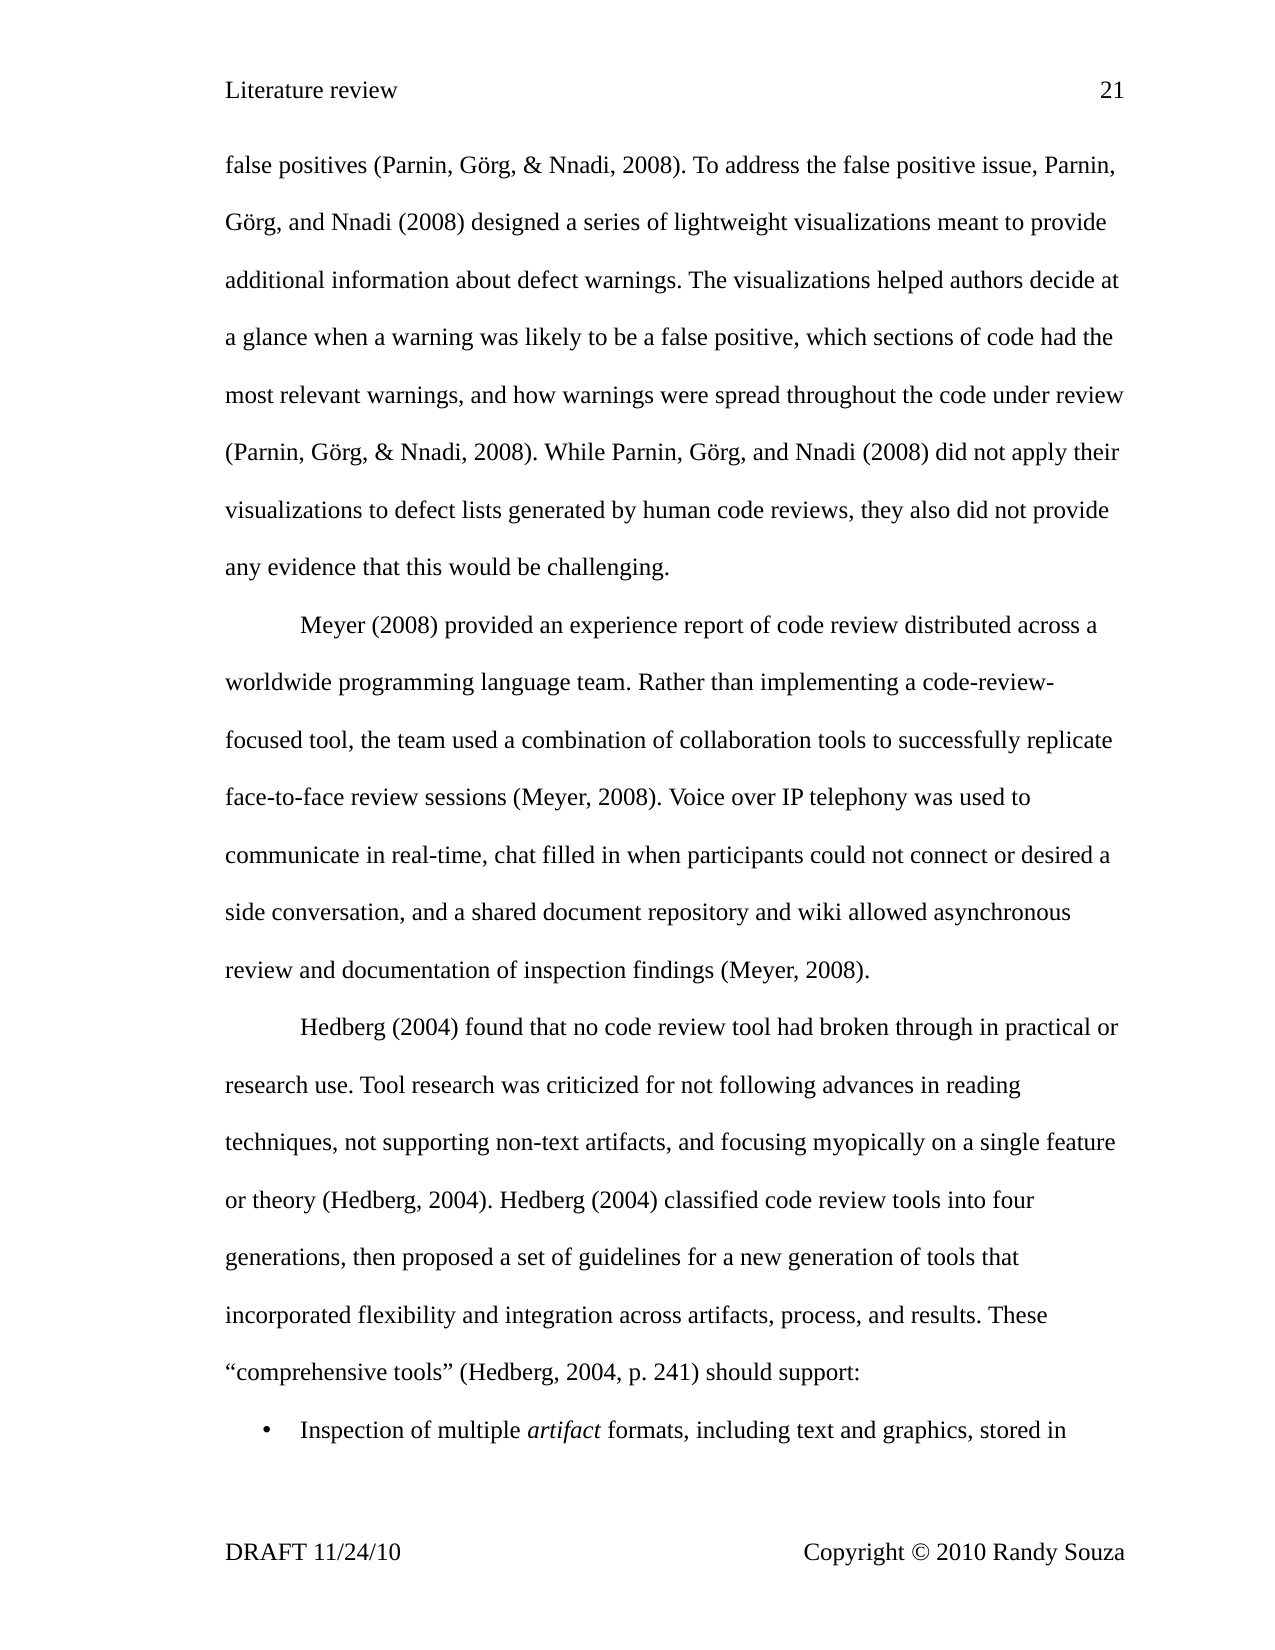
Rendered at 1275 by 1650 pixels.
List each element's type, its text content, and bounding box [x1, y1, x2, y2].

text Meyer (2008) provided an experience report of code review distributed across a worldwide programming language team. Rather than implementing a code-review-focused tool, the team used a combination of collaboration tools to successfully replicate face-to-face review sessions (Meyer, 2008). Voice over IP telephony was used to communicate in real-time, chat filled in when participants could not connect or desired a side conversation, and a shared document repository and wiki allowed asynchronous review and documentation of inspection findings (Meyer, 2008). [225, 610, 1125, 984]
text false positives (Parnin, Görg, & Nnadi, 2008). To address the false positive issue, Parnin, Görg, and Nnadi (2008) designed a series of lightweight visualizations meant to provide additional information about defect warnings. The visualizations helped authors decide at a glance when a warning was likely to be a false positive, which sections of code had the most relevant warnings, and how warnings were spread throughout the code under review (Parnin, Görg, & Nnadi, 2008). While Parnin, Görg, and Nnadi (2008) did not apply their visualizations to defect lists generated by human code reviews, they also did not provide any evidence that this would be challenging. [225, 150, 1125, 581]
text Hedberg (2004) found that no code review tool had broken through in practical or research use. Tool research was criticized for not following advances in reading techniques, not supporting non-text artifacts, and focusing myopically on a single feature or theory (Hedberg, 2004). Hedberg (2004) classified code review tools into four generations, then proposed a set of guidelines for a new generation of tools that incorporated flexibility and integration across artifacts, process, and results. These “comprehensive tools” (Hedberg, 2004, p. 241) should support: [225, 1012, 1125, 1386]
list Inspection of multiple artifact formats, including text and graphics, stored in [262, 1415, 1125, 1444]
